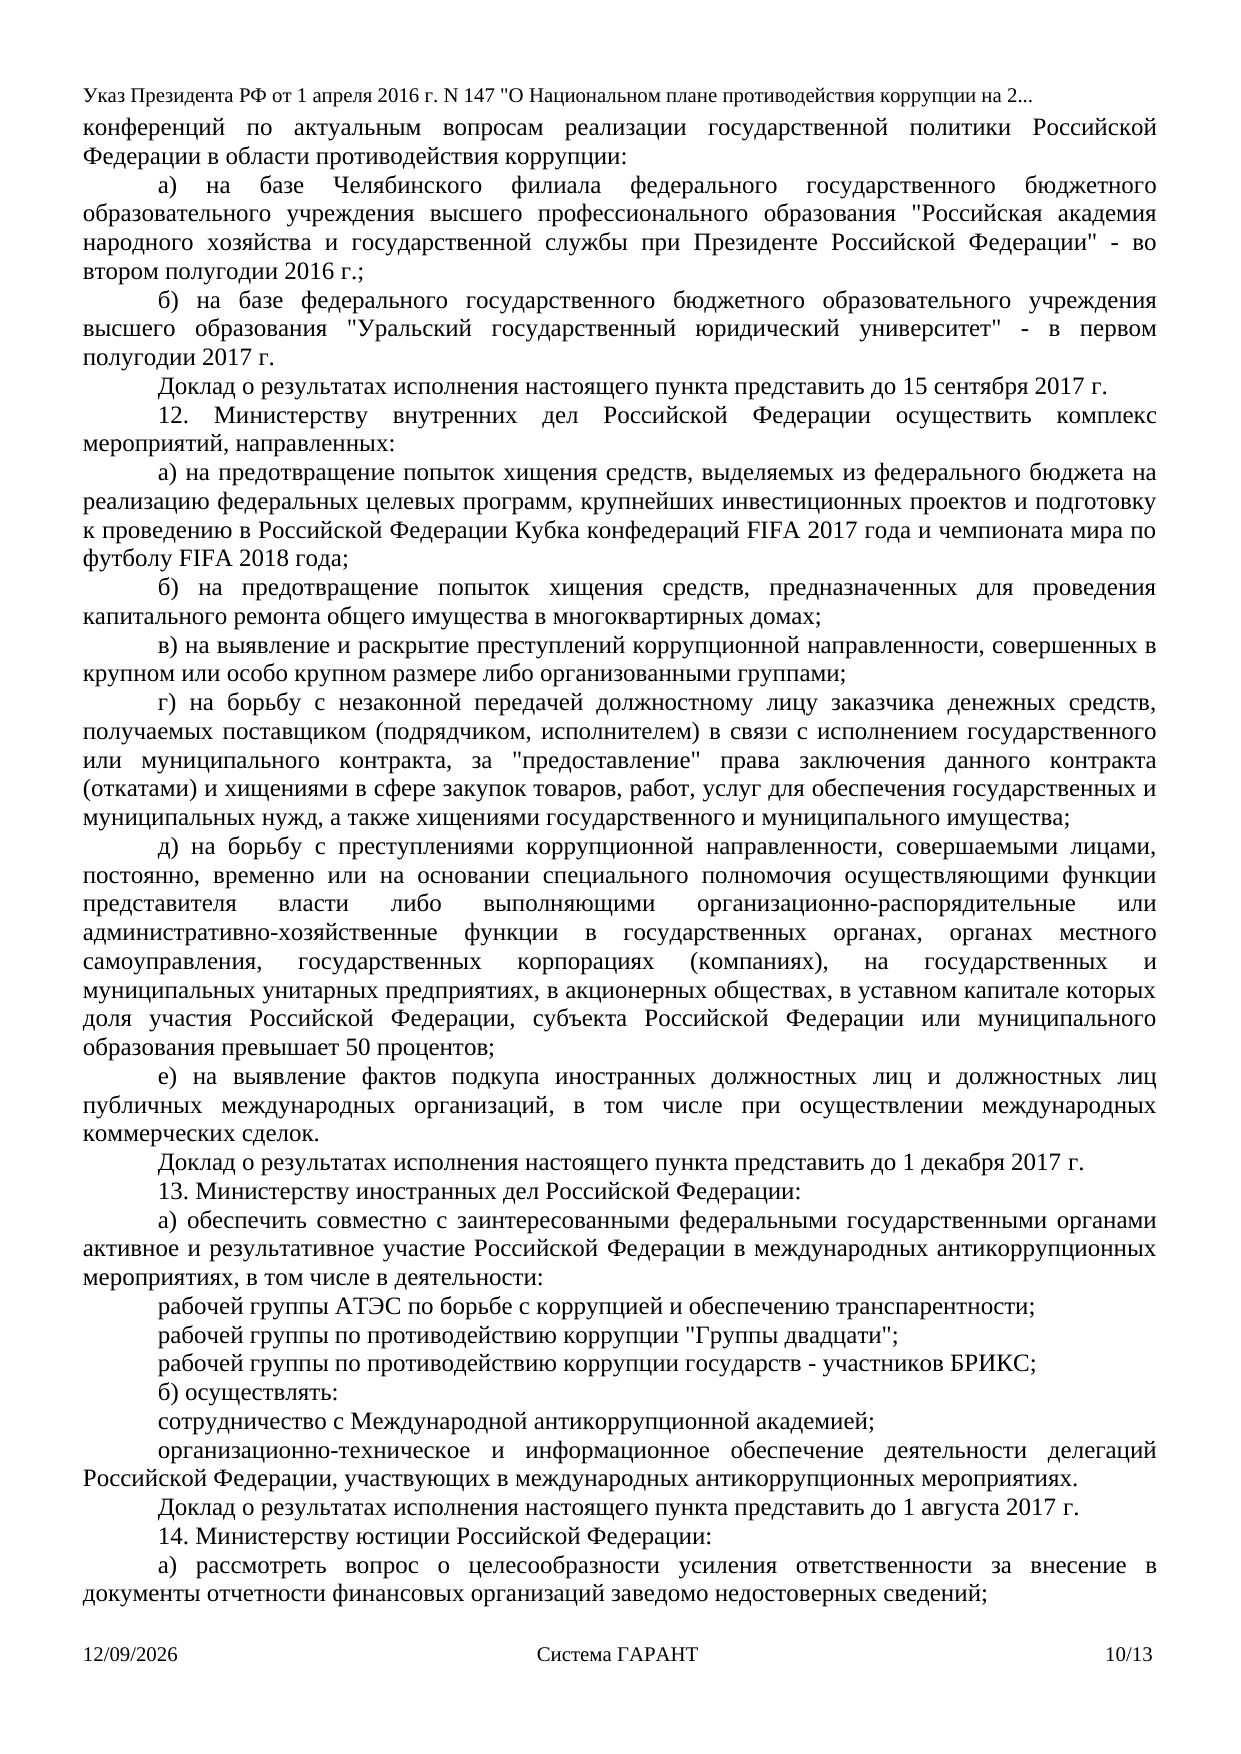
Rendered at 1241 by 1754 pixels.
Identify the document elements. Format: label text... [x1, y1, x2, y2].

text в) на выявление и раскрытие преступлений коррупционной направленности, совершенных в крупном или особо крупном размере либо организованными группами; [83, 630, 1157, 687]
text 13. Министерству иностранных дел Российской Федерации: [83, 1176, 1157, 1205]
text г) на борьбу с незаконной передачей должностному лицу заказчика денежных средств, получаемых поставщиком (подрядчиком, исполнителем) в связи с исполнением государственного или муниципального контракта, за "предоставление" права заключения данного контракта (откатами) и хищениями в сфере закупок товаров, работ, услуг для обеспечения государственных и муниципальных нужд, а также хищениями государственного и муниципального имущества; [83, 687, 1157, 831]
text б) осуществлять: [83, 1377, 1157, 1406]
text Доклад о результатах исполнения настоящего пункта представить до 1 августа 2017 г. [83, 1492, 1157, 1521]
text сотрудничество с Международной антикоррупционной академией; [83, 1406, 1157, 1435]
text рабочей группы АТЭС по борьбе с коррупцией и обеспечению транспарентности; [83, 1291, 1157, 1320]
text д) на борьбу с преступлениями коррупционной направленности, совершаемыми лицами, постоянно, временно или на основании специального полномочия осуществляющими функции представителя власти либо выполняющими организационно-распорядительные или административно-хозяйственные функции в государственных органах, органах местного самоуправления, государственных корпорациях (компаниях), на государственных и муниципальных унитарных предприятиях, в акционерных обществах, в уставном капитале которых доля участия Российской Федерации, субъекта Российской Федерации или муниципального образования превышает 50 процентов; [83, 831, 1157, 1061]
text е) на выявление фактов подкупа иностранных должностных лиц и должностных лиц публичных международных организаций, в том числе при осуществлении международных коммерческих сделок. [83, 1061, 1157, 1147]
text 14. Министерству юстиции Российской Федерации: [83, 1521, 1157, 1550]
text Доклад о результатах исполнения настоящего пункта представить до 1 декабря 2017 г. [83, 1147, 1157, 1176]
text а) на базе Челябинского филиала федерального государственного бюджетного образовательного учреждения высшего профессионального образования "Российская академия народного хозяйства и государственной службы при Президенте Российской Федерации" - во втором полугодии 2016 г.; [83, 170, 1157, 285]
text б) на базе федерального государственного бюджетного образовательного учреждения высшего образования "Уральский государственный юридический университет" - в первом полугодии 2017 г. [83, 285, 1157, 371]
text 12. Министерству внутренних дел Российской Федерации осуществить комплекс мероприятий, направленных: [83, 400, 1157, 457]
text а) на предотвращение попыток хищения средств, выделяемых из федерального бюджета на реализацию федеральных целевых программ, крупнейших инвестиционных проектов и подготовку к проведению в Российской Федерации Кубка конфедераций FIFA 2017 года и чемпионата мира по футболу FIFA 2018 года; [83, 457, 1157, 572]
text рабочей группы по противодействию коррупции "Группы двадцати"; [83, 1320, 1157, 1348]
text Доклад о результатах исполнения настоящего пункта представить до 15 сентября 2017 г. [83, 371, 1157, 400]
text конференций по актуальным вопросам реализации государственной политики Российской Федерации в области противодействия коррупции: [83, 112, 1157, 170]
text рабочей группы по противодействию коррупции государств - участников БРИКС; [83, 1348, 1157, 1377]
text а) рассмотреть вопрос о целесообразности усиления ответственности за внесение в документы отчетности финансовых организаций заведомо недостоверных сведений; [83, 1550, 1157, 1607]
text а) обеспечить совместно с заинтересованными федеральными государственными органами активное и результативное участие Российской Федерации в международных антикоррупционных мероприятиях, в том числе в деятельности: [83, 1205, 1157, 1291]
text б) на предотвращение попыток хищения средств, предназначенных для проведения капитального ремонта общего имущества в многоквартирных домах; [83, 572, 1157, 630]
text организационно-техническое и информационное обеспечение деятельности делегаций Российской Федерации, участвующих в международных антикоррупционных мероприятиях. [83, 1435, 1157, 1492]
